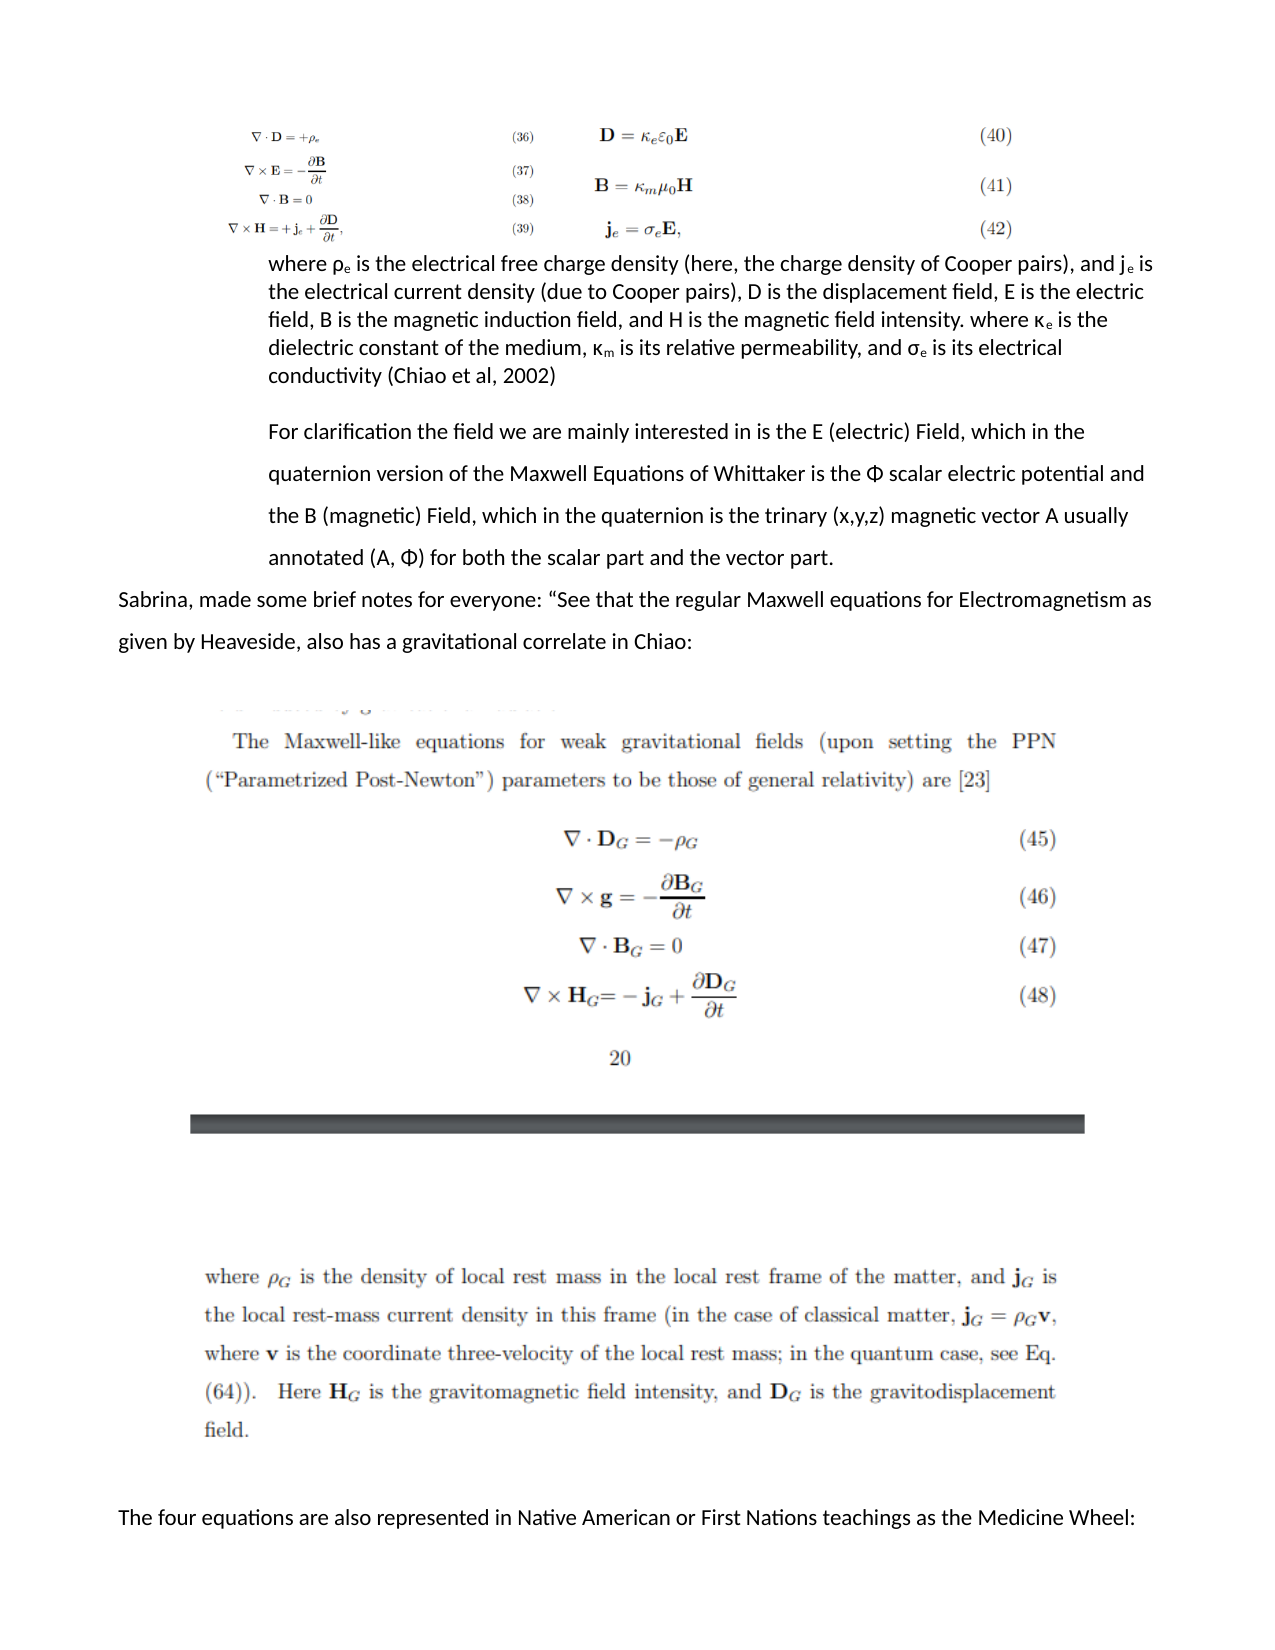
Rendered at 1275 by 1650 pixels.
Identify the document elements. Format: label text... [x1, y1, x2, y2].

text The four equations are also represented in Native American or First Nations teachings as the Medicine Wheel: [118, 1503, 1157, 1532]
text where ρe is the electrical free charge density (here, the charge density of Cooper pairs), and je is the electrical current density (due to Cooper pairs), D is the displacement field, E is the electric field, B is the magnetic induction field, and H is the magnetic field intensity. where κe is the dielectric constant of the medium, κm is its relative permeability, and σe is its electrical conductivity (Chiao et al, 2002) [268, 118, 1157, 389]
text For clarification the field we are mainly interested in is the E (electric) Field, which in the quaternion version of the Maxwell Equations of Whittaker is the Φ scalar electric potential and the B (magnetic) Field, which in the quaternion is the trinary (x,y,z) magnetic vector A usually annotated (A, Φ) for both the scalar part and the vector part. [268, 417, 1157, 571]
text Sabrina, made some brief notes for everyone: “See that the regular Maxwell equations for Electromagnetism as given by Heaveside, also has a gravitational correlate in Chiao: [118, 585, 1157, 655]
picture [190, 117, 542, 246]
picture [190, 710, 1085, 1448]
picture [571, 110, 1029, 249]
